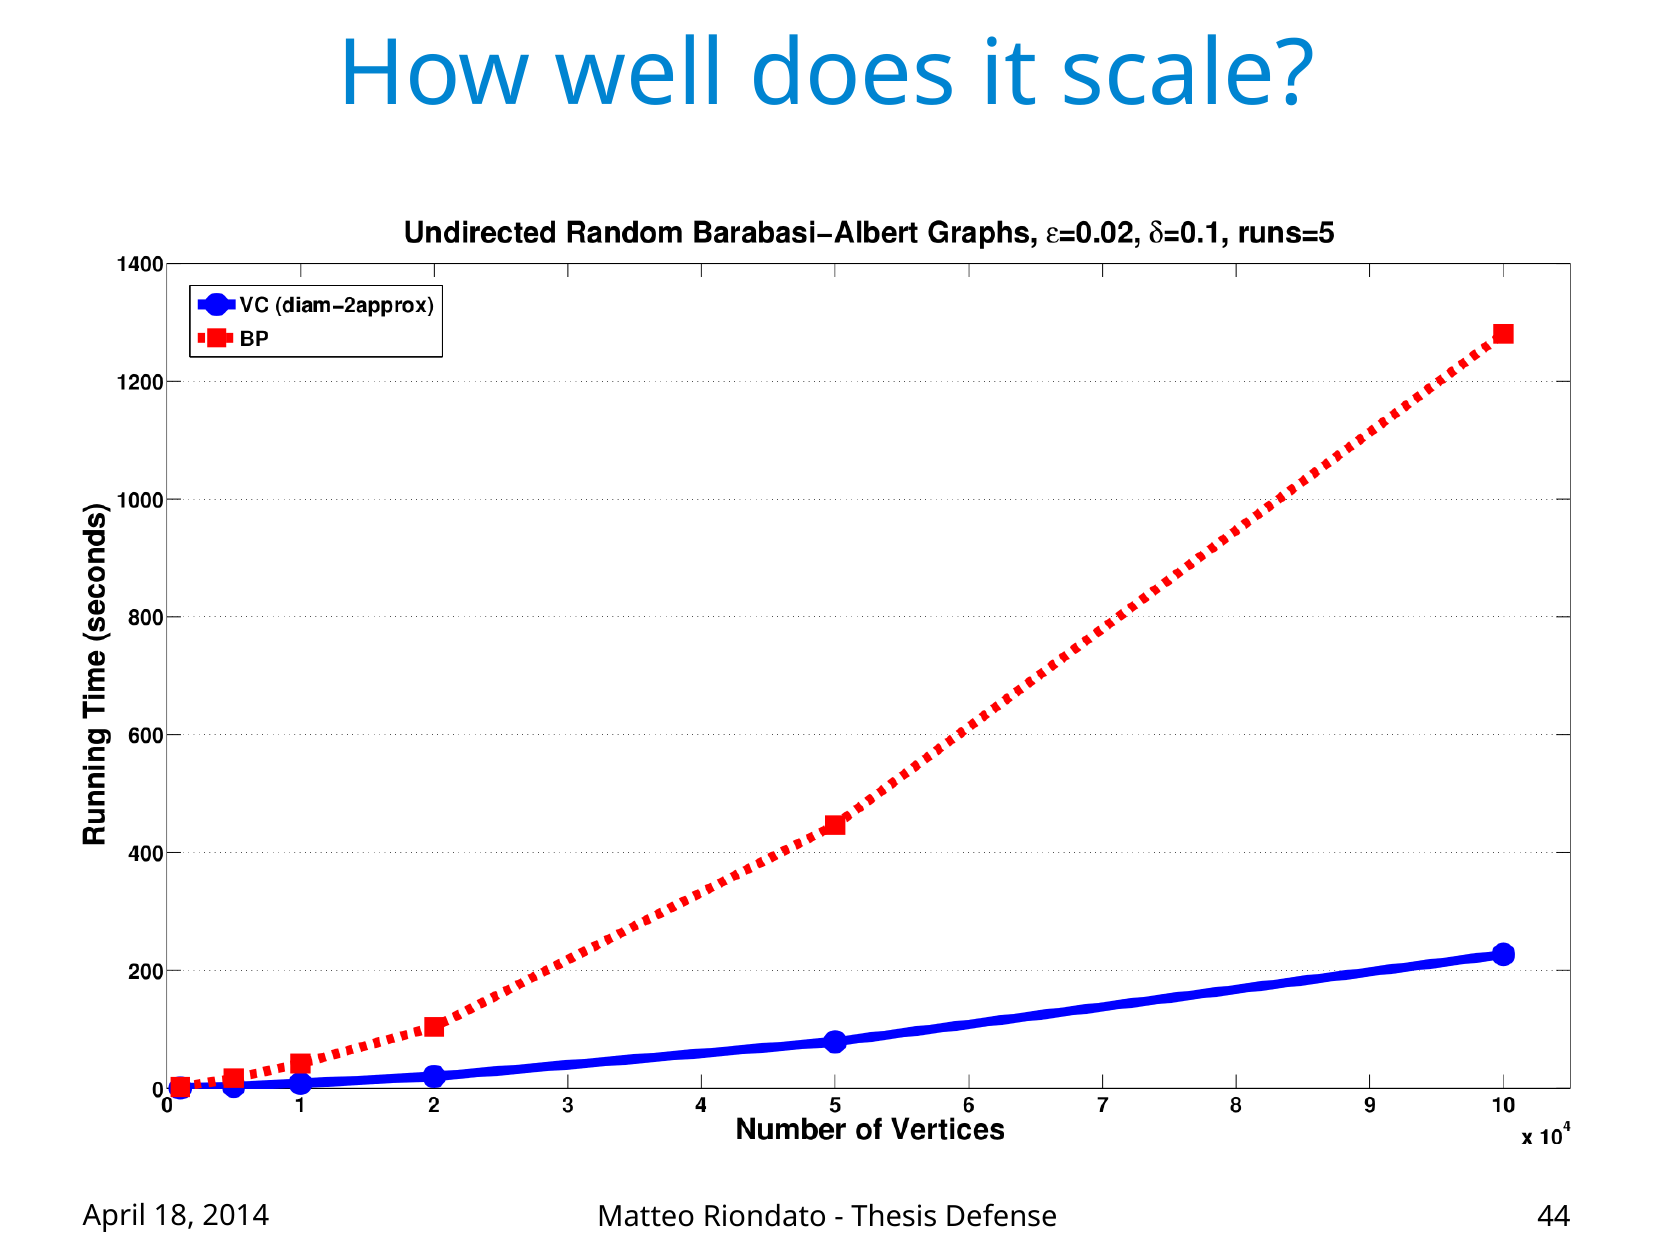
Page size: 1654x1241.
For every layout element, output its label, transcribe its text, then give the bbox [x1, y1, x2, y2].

picture [82, 179, 1571, 1185]
title How well does it scale? [82, 0, 1571, 139]
